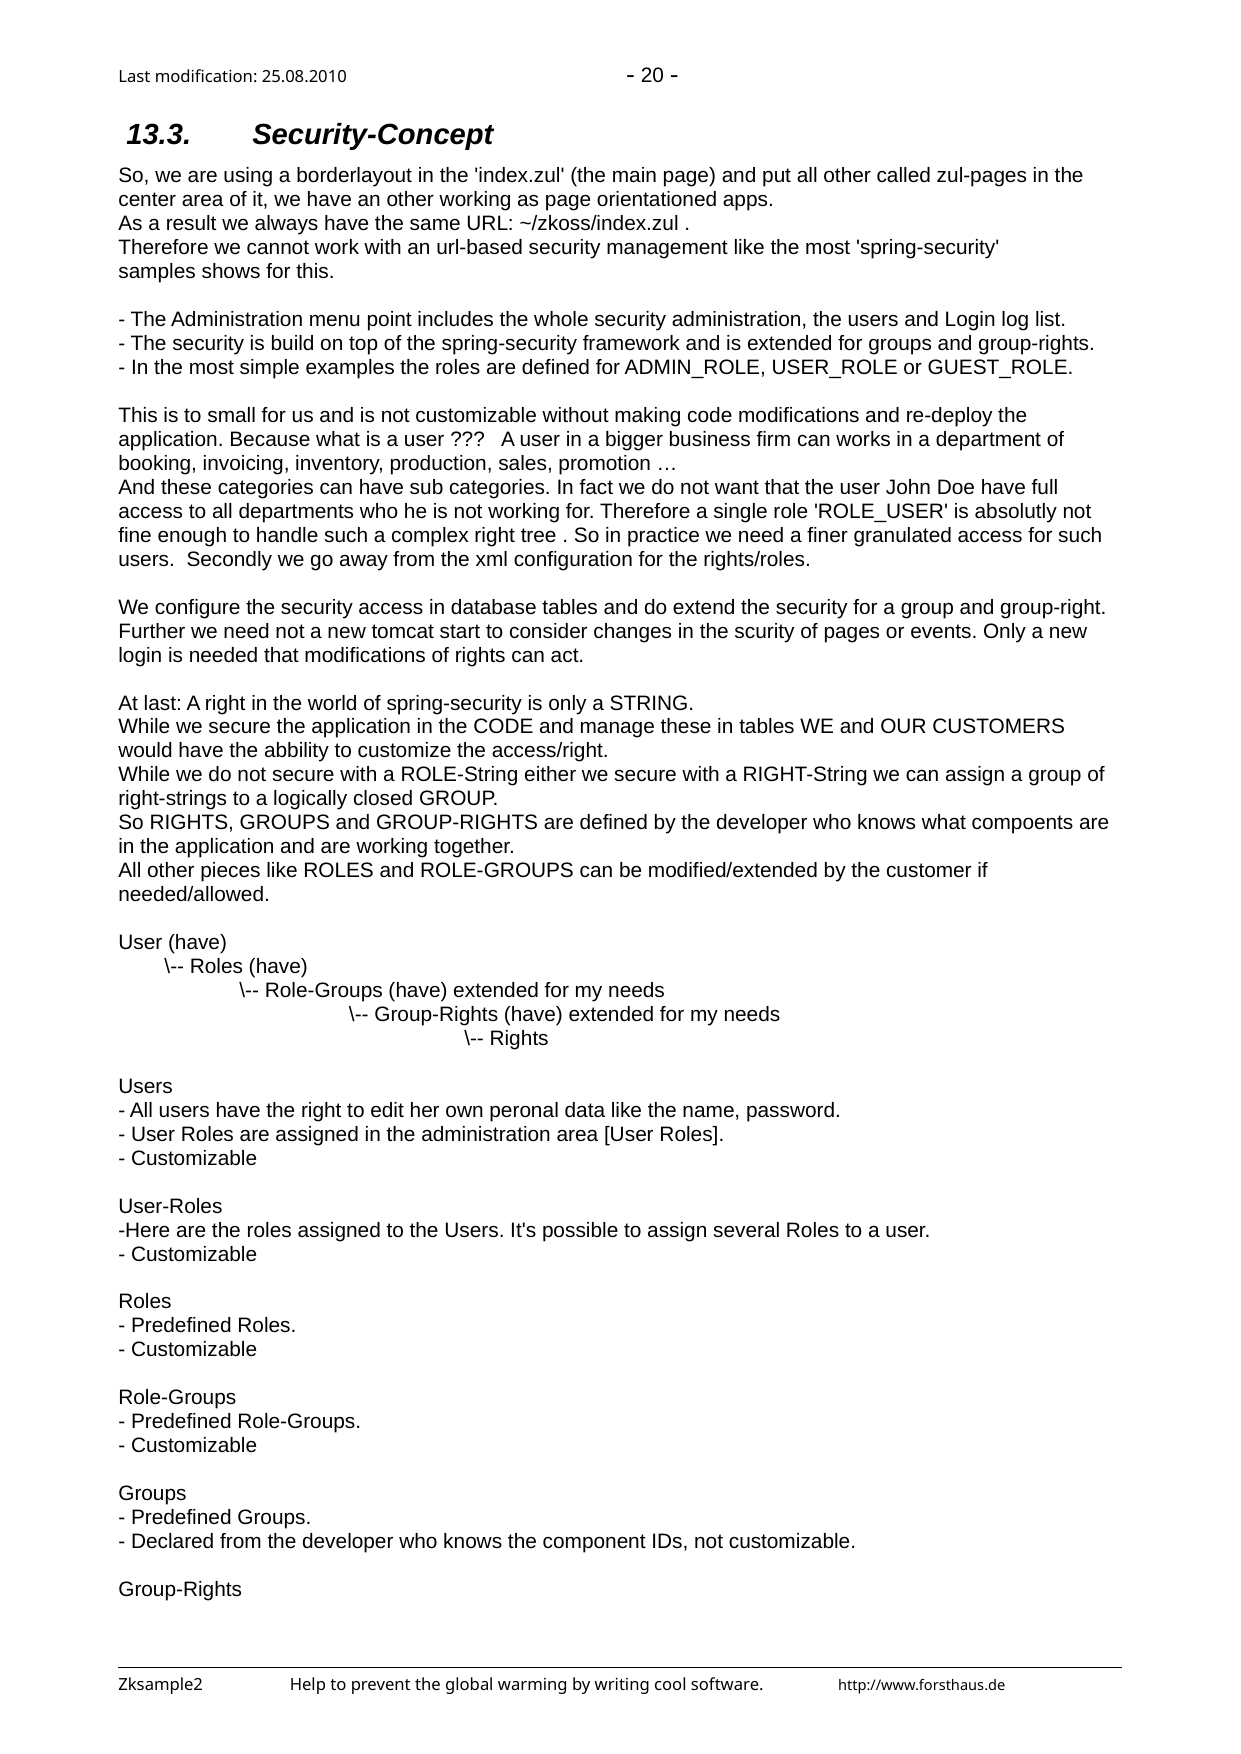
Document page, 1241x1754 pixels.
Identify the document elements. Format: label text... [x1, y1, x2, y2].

list - Customizable [118, 1337, 1122, 1361]
text - In the most simple examples the roles are defined for ADMIN_ROLE, USER_ROLE or GUEST_ROLE. [118, 355, 1122, 379]
list - Predefined Role-Groups. [118, 1409, 1122, 1433]
text samples shows for this. [118, 259, 1122, 283]
text - User Roles are assigned in the administration area [User Roles]. [118, 1122, 1122, 1146]
text booking, invoicing, inventory, production, sales, promotion … [118, 451, 1122, 475]
list - Predefined Roles. [118, 1313, 1122, 1337]
text While we secure the application in the CODE and manage these in tables WE and OUR CUSTOMERS would have the abbility to customize the access/right. [118, 714, 1122, 762]
list - Declared from the developer who knows the component IDs, not customizable. [118, 1529, 1122, 1553]
text \-- Roles (have) [118, 954, 1122, 978]
text Roles [118, 1289, 1122, 1313]
text - All users have the right to edit her own peronal data like the name, password. [118, 1098, 1122, 1122]
list - Customizable [118, 1241, 1122, 1265]
list -Here are the roles assigned to the Users. It's possible to assign several Roles to a user. [118, 1217, 1122, 1241]
text \-- Role-Groups (have) extended for my needs [118, 978, 1122, 1002]
text We configure the security access in database tables and do extend the security for a group and group-right. [118, 594, 1122, 618]
text And these categories can have sub categories. In fact we do not want that the user John Doe have full access to all departments who he is not working for. Therefore a single role 'ROLE_USER' is absolutly not fine enough to handle such a complex right tree . So in practice we need a finer granulated access for such users. Secondly we go away from the xml configuration for the rights/roles. [118, 475, 1122, 571]
text Group-Rights [118, 1577, 1122, 1601]
list - Customizable [118, 1433, 1122, 1457]
text - Predefined Groups. [118, 1505, 1122, 1529]
text \-- Rights [118, 1026, 1122, 1050]
text Therefore we cannot work with an url-based security management like the most 'spring-security' [118, 235, 1122, 259]
text Groups [118, 1481, 1122, 1505]
text As a result we always have the same URL: ~/zkoss/index.zul . [118, 211, 1122, 235]
text \-- Group-Rights (have) extended for my needs [118, 1002, 1122, 1026]
text So RIGHTS, GROUPS and GROUP-RIGHTS are defined by the developer who knows what compoents are in the application and are working together. [118, 810, 1122, 858]
text - The security is build on top of the spring-security framework and is extended for groups and group-rights. [118, 331, 1122, 355]
subtitle Security-Concept [118, 117, 1122, 151]
text - Customizable [118, 1146, 1122, 1169]
text This is to small for us and is not customizable without making code modifications and re-deploy the application. Because what is a user ??? A user in a bigger business firm can works in a department of [118, 403, 1122, 451]
text At last: A right in the world of spring-security is only a STRING. [118, 690, 1122, 714]
text Users [118, 1074, 1122, 1098]
text - The Administration menu point includes the whole security administration, the users and Login log list. [118, 307, 1122, 331]
text User (have) [118, 930, 1122, 954]
text Further we need not a new tomcat start to consider changes in the scurity of pages or events. Only a new login is needed that modifications of rights can act. [118, 618, 1122, 666]
text While we do not secure with a ROLE-String either we secure with a RIGHT-String we can assign a group of right-strings to a logically closed GROUP. [118, 762, 1122, 810]
text All other pieces like ROLES and ROLE-GROUPS can be modified/extended by the customer if needed/allowed. [118, 858, 1122, 906]
text So, we are using a borderlayout in the 'index.zul' (the main page) and put all other called zul-pages in the center area of it, we have an other working as page orientationed apps. [118, 163, 1122, 211]
text Role-Groups [118, 1385, 1122, 1409]
text User-Roles [118, 1193, 1122, 1217]
